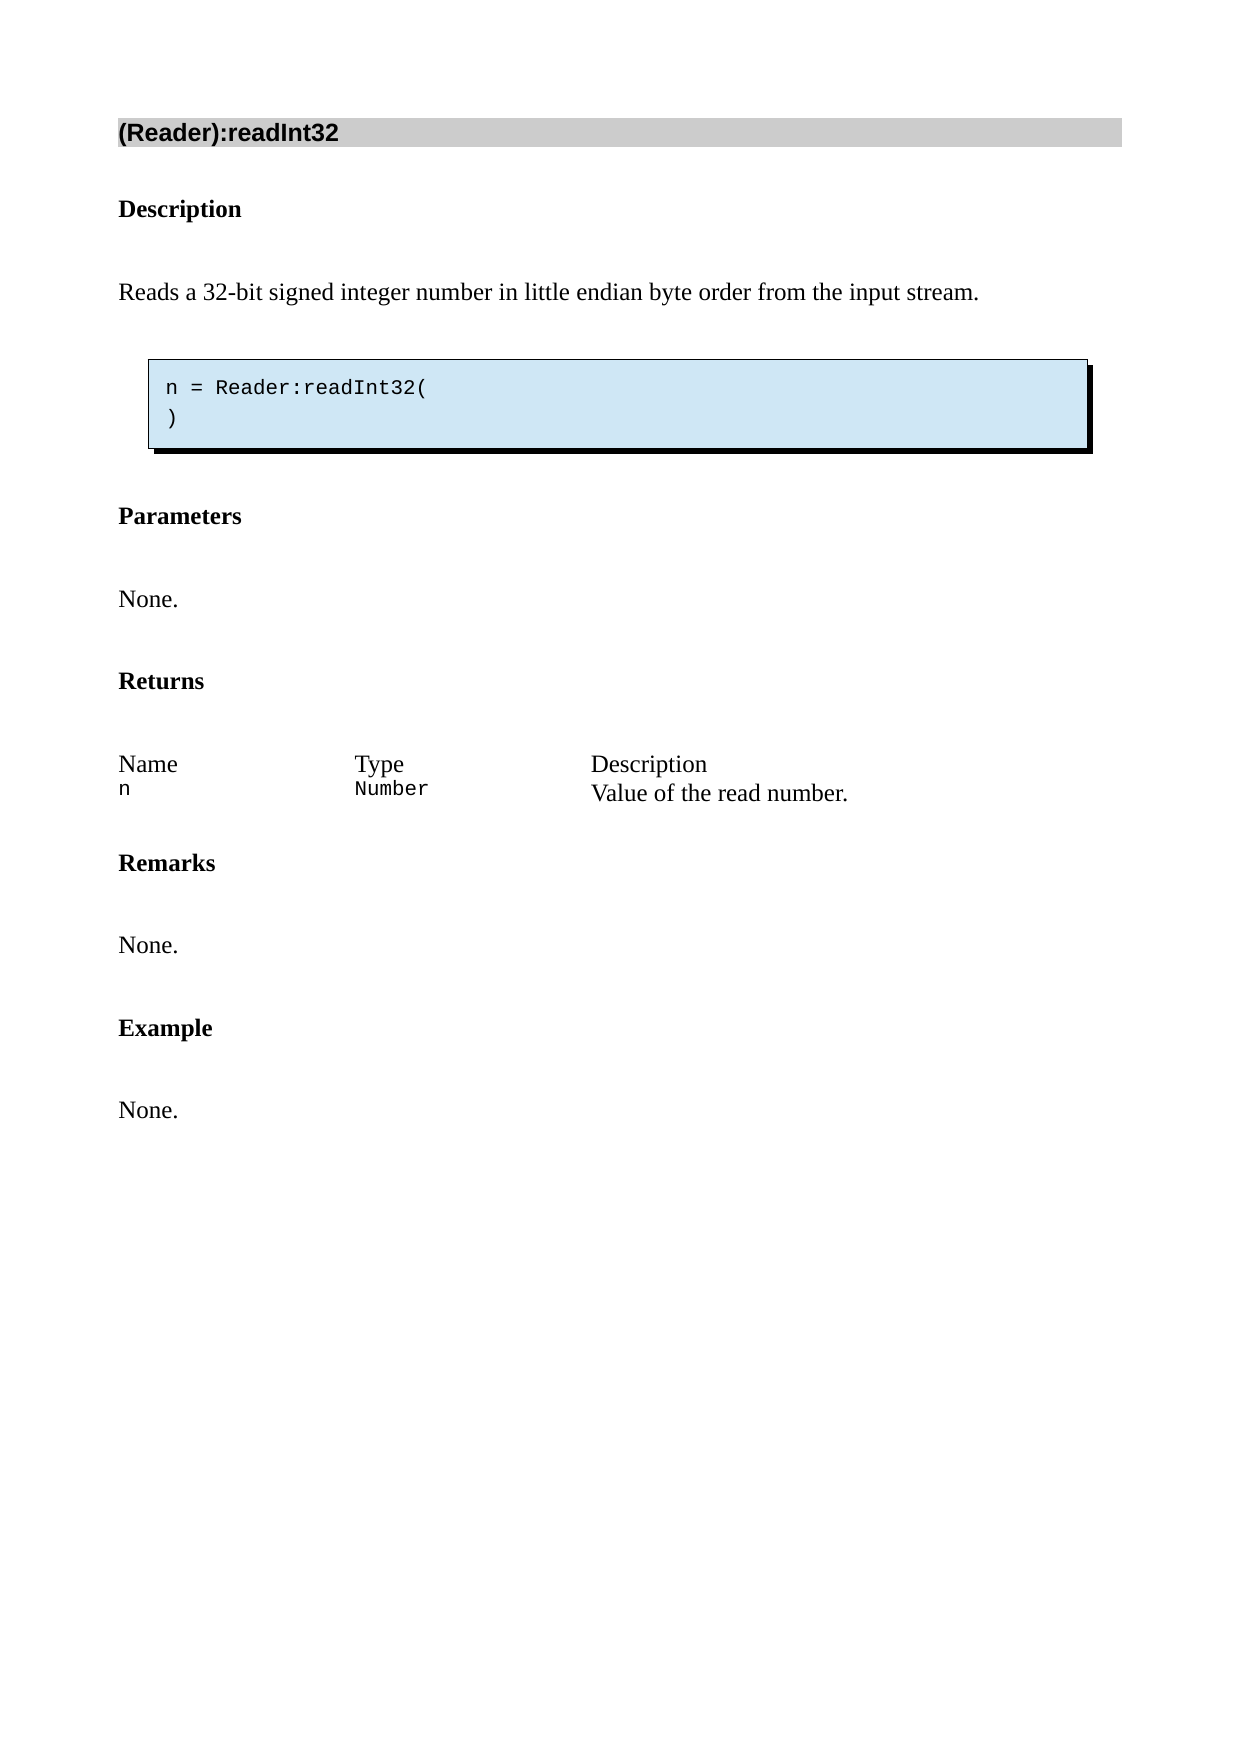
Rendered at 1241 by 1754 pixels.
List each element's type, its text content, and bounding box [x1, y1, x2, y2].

text Description [118, 194, 1122, 223]
text Returns [118, 666, 1122, 695]
table_header Description [591, 749, 1122, 778]
text Remarks [118, 848, 1122, 876]
subtitle (Reader):readInt32 [118, 118, 1122, 147]
table_cell Value of the read number. [591, 778, 1122, 806]
text ) [149, 389, 1087, 448]
table_header Name [118, 749, 354, 778]
text n = Reader:readInt32( [149, 360, 1087, 389]
text None. [118, 930, 1122, 959]
text None. [118, 584, 1122, 613]
text Example [118, 1013, 1122, 1041]
table_header Type [354, 749, 591, 778]
table_cell Number [354, 778, 591, 806]
text None. [118, 1095, 1122, 1124]
text Reads a 32-bit signed integer number in little endian byte order from the input stream. [118, 277, 1122, 306]
text Parameters [118, 501, 1122, 530]
table_cell n [118, 778, 354, 806]
